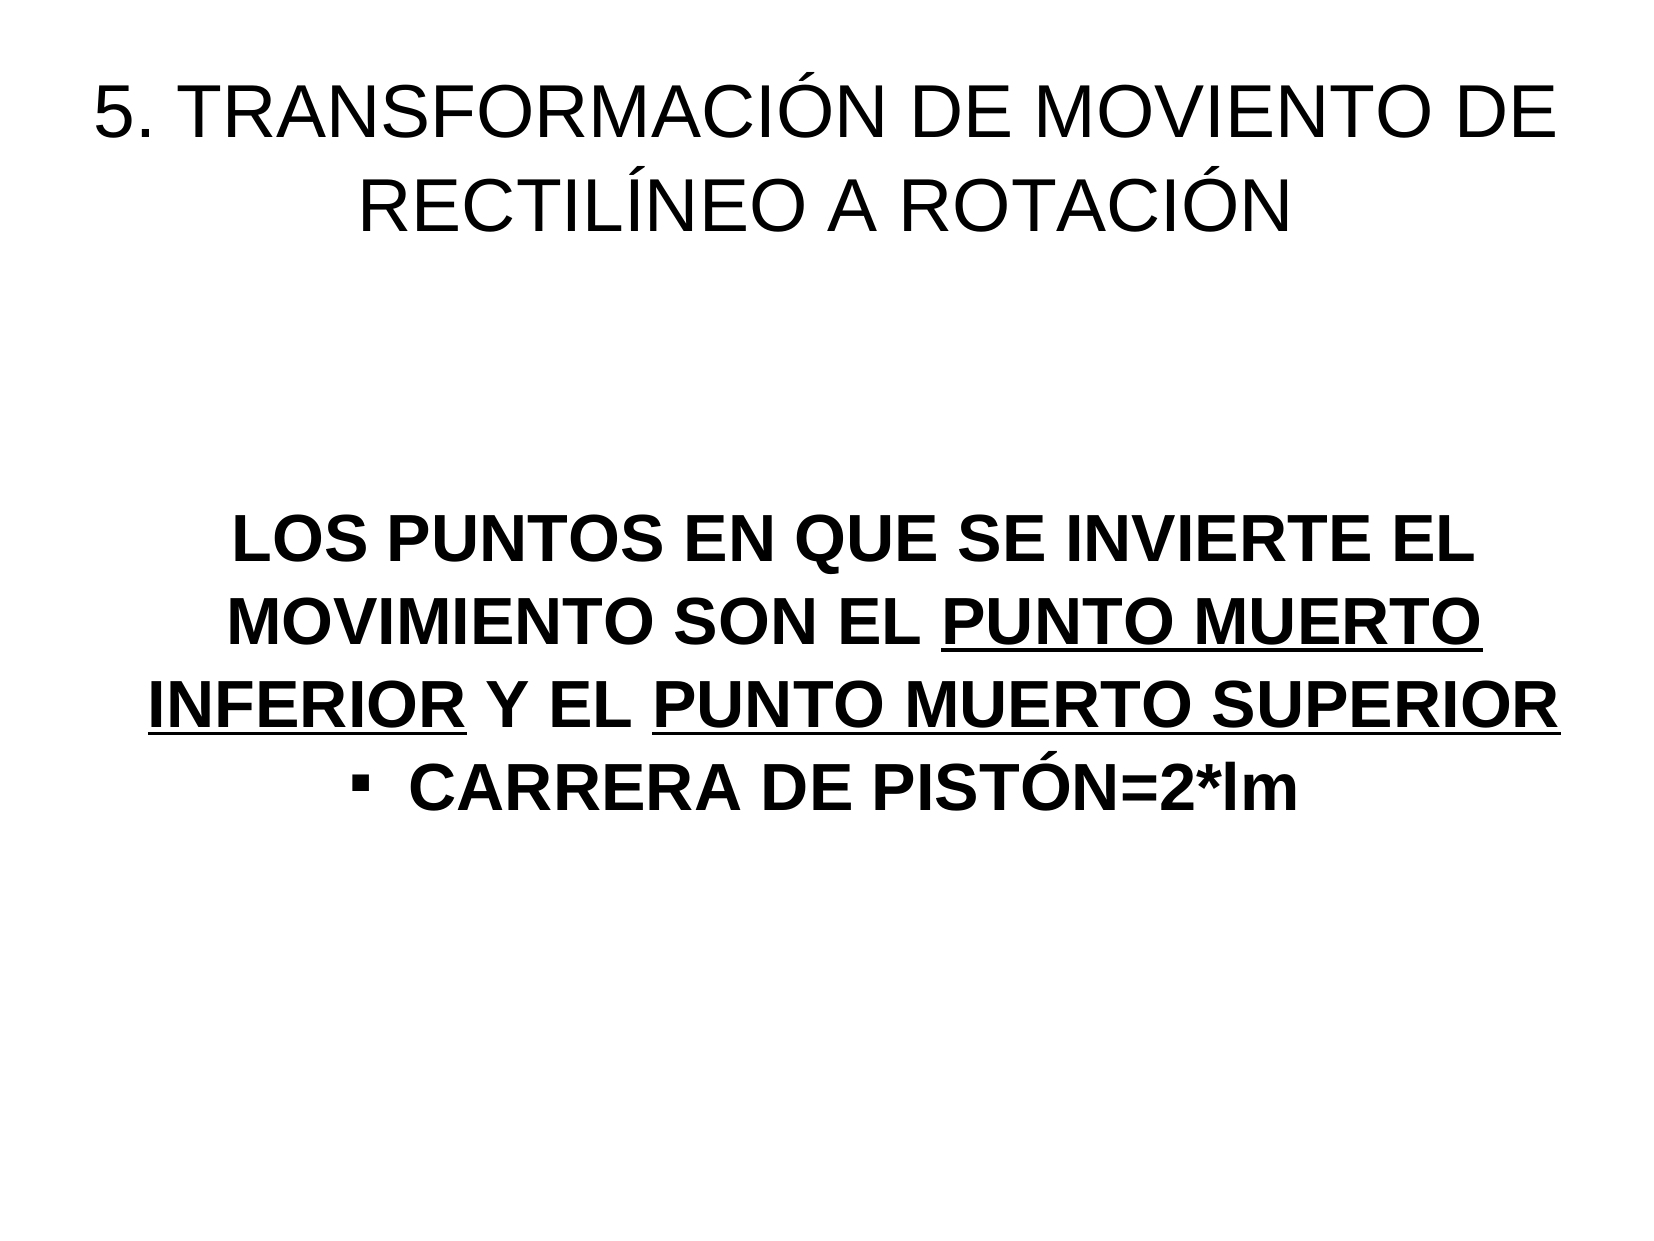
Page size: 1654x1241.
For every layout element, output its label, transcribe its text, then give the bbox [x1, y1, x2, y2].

subtitle LOS PUNTOS EN QUE SE INVIERTE EL MOVIMIENTO SON EL PUNTO MUERTO INFERIOR Y EL PUNTO MUERTO SUPERIOR CARRERA DE PISTÓN=2*lm [82, 290, 1571, 1109]
title 5. TRANSFORMACIÓN DE MOVIENTO DE RECTILÍNEO A ROTACIÓN [82, 38, 1571, 268]
